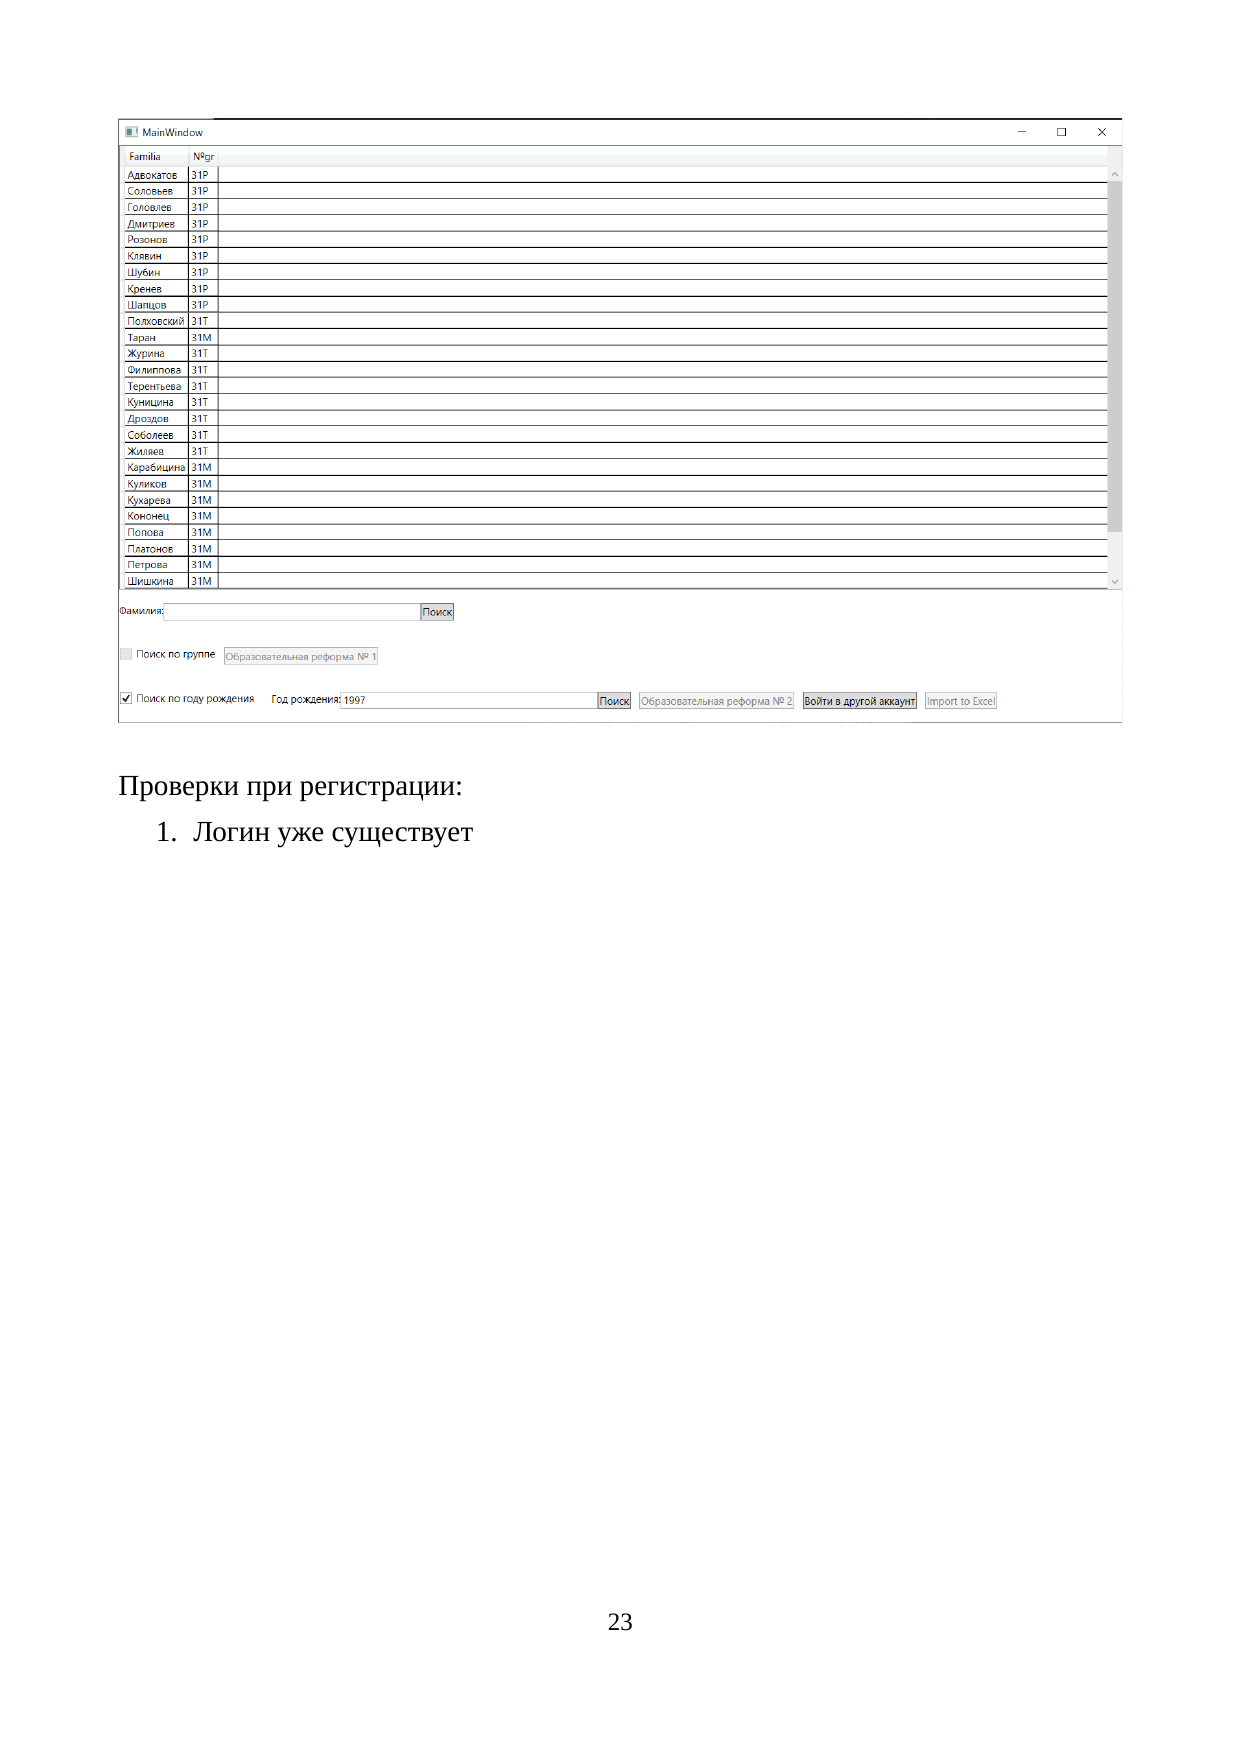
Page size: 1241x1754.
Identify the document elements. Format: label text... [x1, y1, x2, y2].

list Логин уже существует [156, 814, 1122, 848]
text Проверки при регистрации: [118, 768, 1122, 802]
picture [118, 118, 1123, 723]
